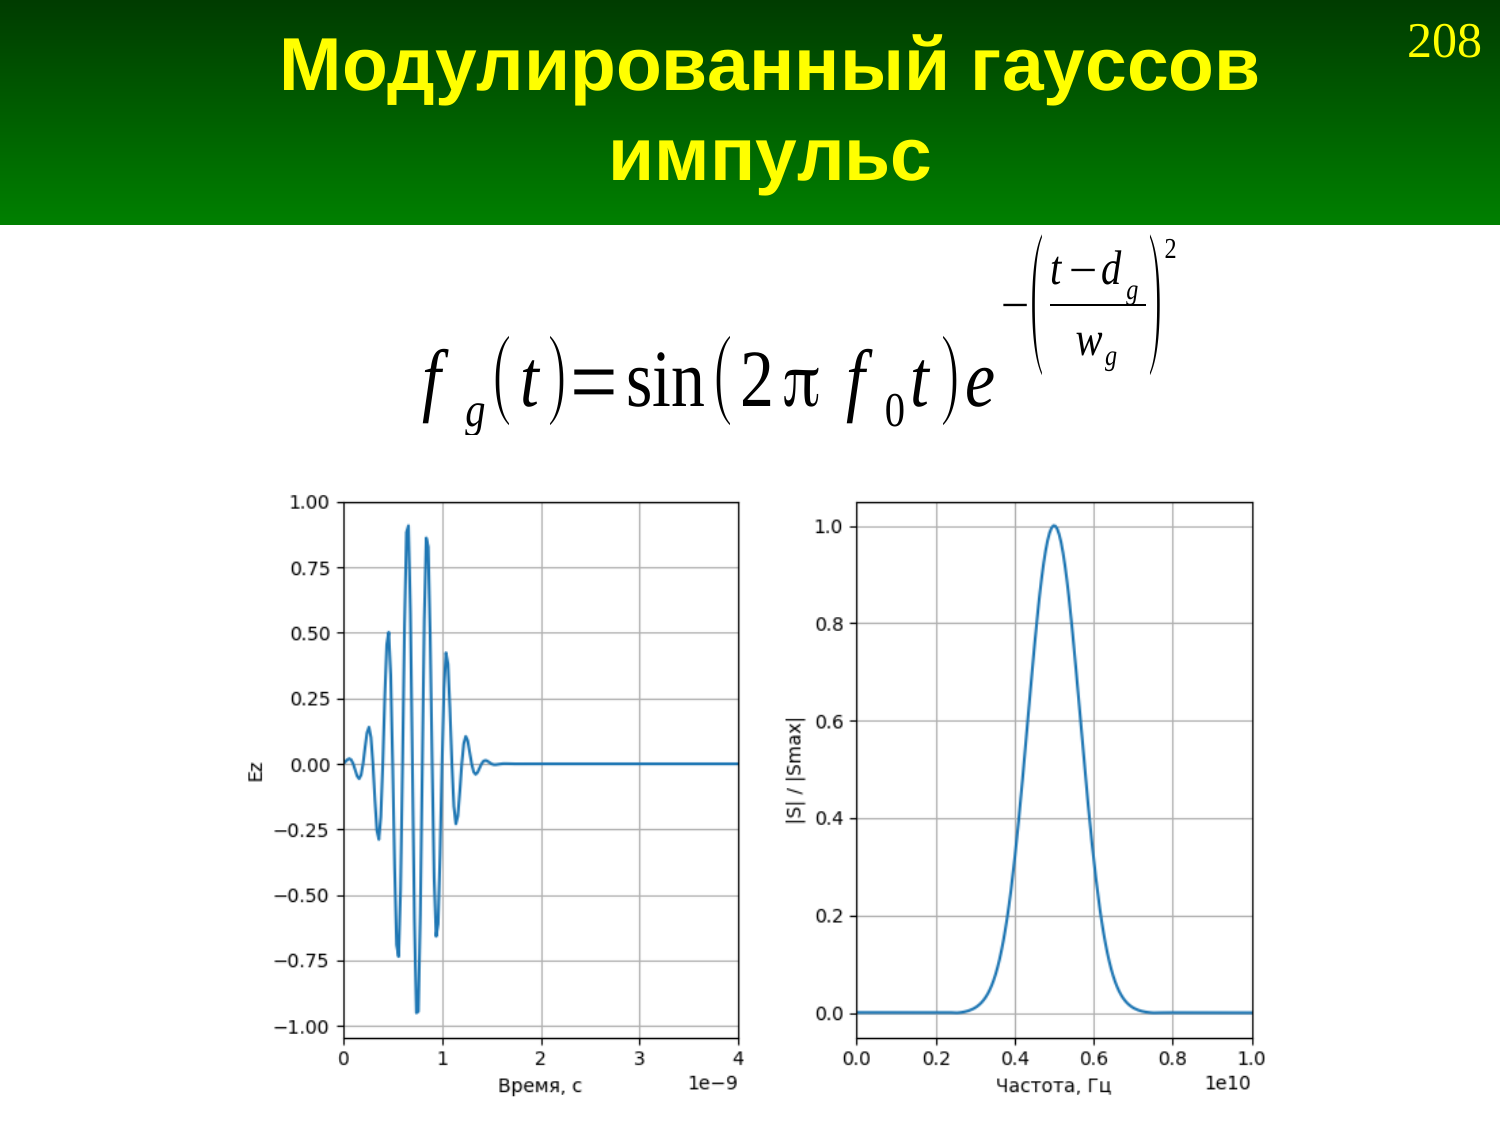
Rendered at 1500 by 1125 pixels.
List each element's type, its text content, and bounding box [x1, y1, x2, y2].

chart [393, 233, 1193, 435]
title Модулированный гауссов импульс [100, 7, 1441, 204]
picture [233, 483, 1267, 1107]
